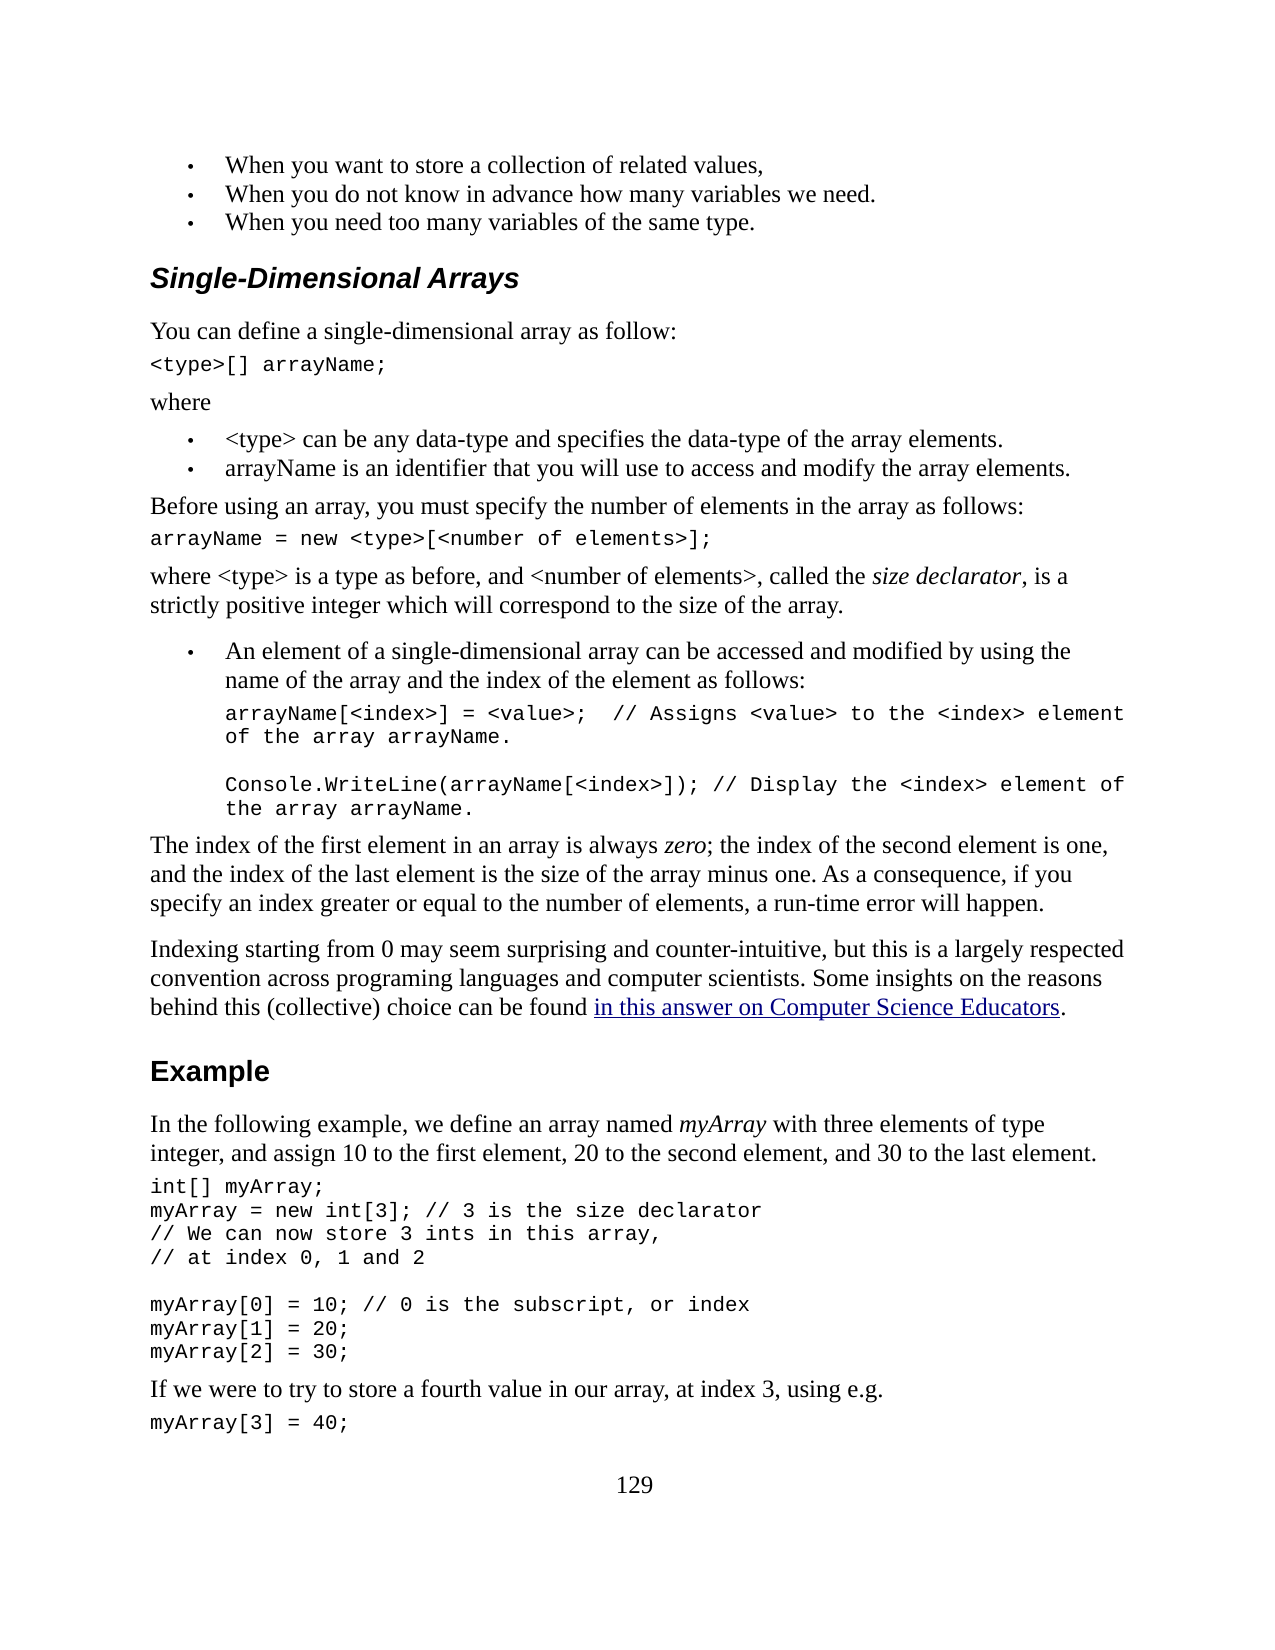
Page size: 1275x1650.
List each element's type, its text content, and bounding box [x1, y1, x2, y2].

text arrayName = new <type>[<number of elements>]; [150, 528, 1125, 552]
list When you want to store a collection of related values, [187, 150, 1125, 179]
text myArray[3] = 40; [150, 1412, 1125, 1435]
list <type> can be any data-type and specifies the data-type of the array elements. [187, 424, 1125, 453]
text <type>[] arrayName; [150, 354, 1125, 378]
text where [150, 387, 1125, 415]
list Console.WriteLine(arrayName[<index>]); // Display the <index> element of the array arrayName. [187, 774, 1125, 821]
text You can define a single-dimensional array as follow: [150, 316, 1125, 345]
list arrayName is an identifier that you will use to access and modify the array elements. [187, 453, 1125, 482]
text myArray = new int[3]; // 3 is the size declarator [150, 1199, 1125, 1223]
list When you need too many variables of the same type. [187, 207, 1125, 236]
text // at index 0, 1 and 2 [150, 1247, 1125, 1271]
text Before using an array, you must specify the number of elements in the array as follows: [150, 491, 1125, 519]
text The index of the first element in an array is always zero; the index of the second element is one, and the index of the last element is the size of the array minus one. As a consequence, if you specify an index greater or equal to the number of elements, a run-time error will happen. [150, 830, 1125, 916]
subtitle Single-Dimensional Arrays [150, 261, 1125, 295]
text where <type> is a type as before, and <number of elements>, called the size declarator, is a strictly positive integer which will correspond to the size of the array. [150, 561, 1125, 618]
subtitle Example [150, 1054, 1125, 1088]
text Indexing starting from 0 may seem surprising and counter-intuitive, but this is a largely respected convention across programing languages and computer scientists. Some insights on the reasons behind this (collective) choice can be found in this answer on Computer Science Educators. [150, 934, 1125, 1021]
list An element of a single-dimensional array can be accessed and modified by using the name of the array and the index of the element as follows: [187, 636, 1125, 694]
text If we were to try to store a fourth value in our array, at index 3, using e.g. [150, 1374, 1125, 1403]
text myArray[1] = 20; [150, 1318, 1125, 1341]
text // We can now store 3 ints in this array, [150, 1223, 1125, 1247]
list When you do not know in advance how many variables we need. [187, 179, 1125, 207]
text myArray[2] = 30; [150, 1341, 1125, 1365]
text int[] myArray; [150, 1176, 1125, 1199]
text In the following example, we define an array named myArray with three elements of type integer, and assign 10 to the first element, 20 to the second element, and 30 to the last element. [150, 1109, 1125, 1167]
text myArray[0] = 10; // 0 is the subscript, or index [150, 1294, 1125, 1318]
list arrayName[<index>] = <value>; // Assigns <value> to the <index> element of the array arrayName. [187, 703, 1125, 750]
